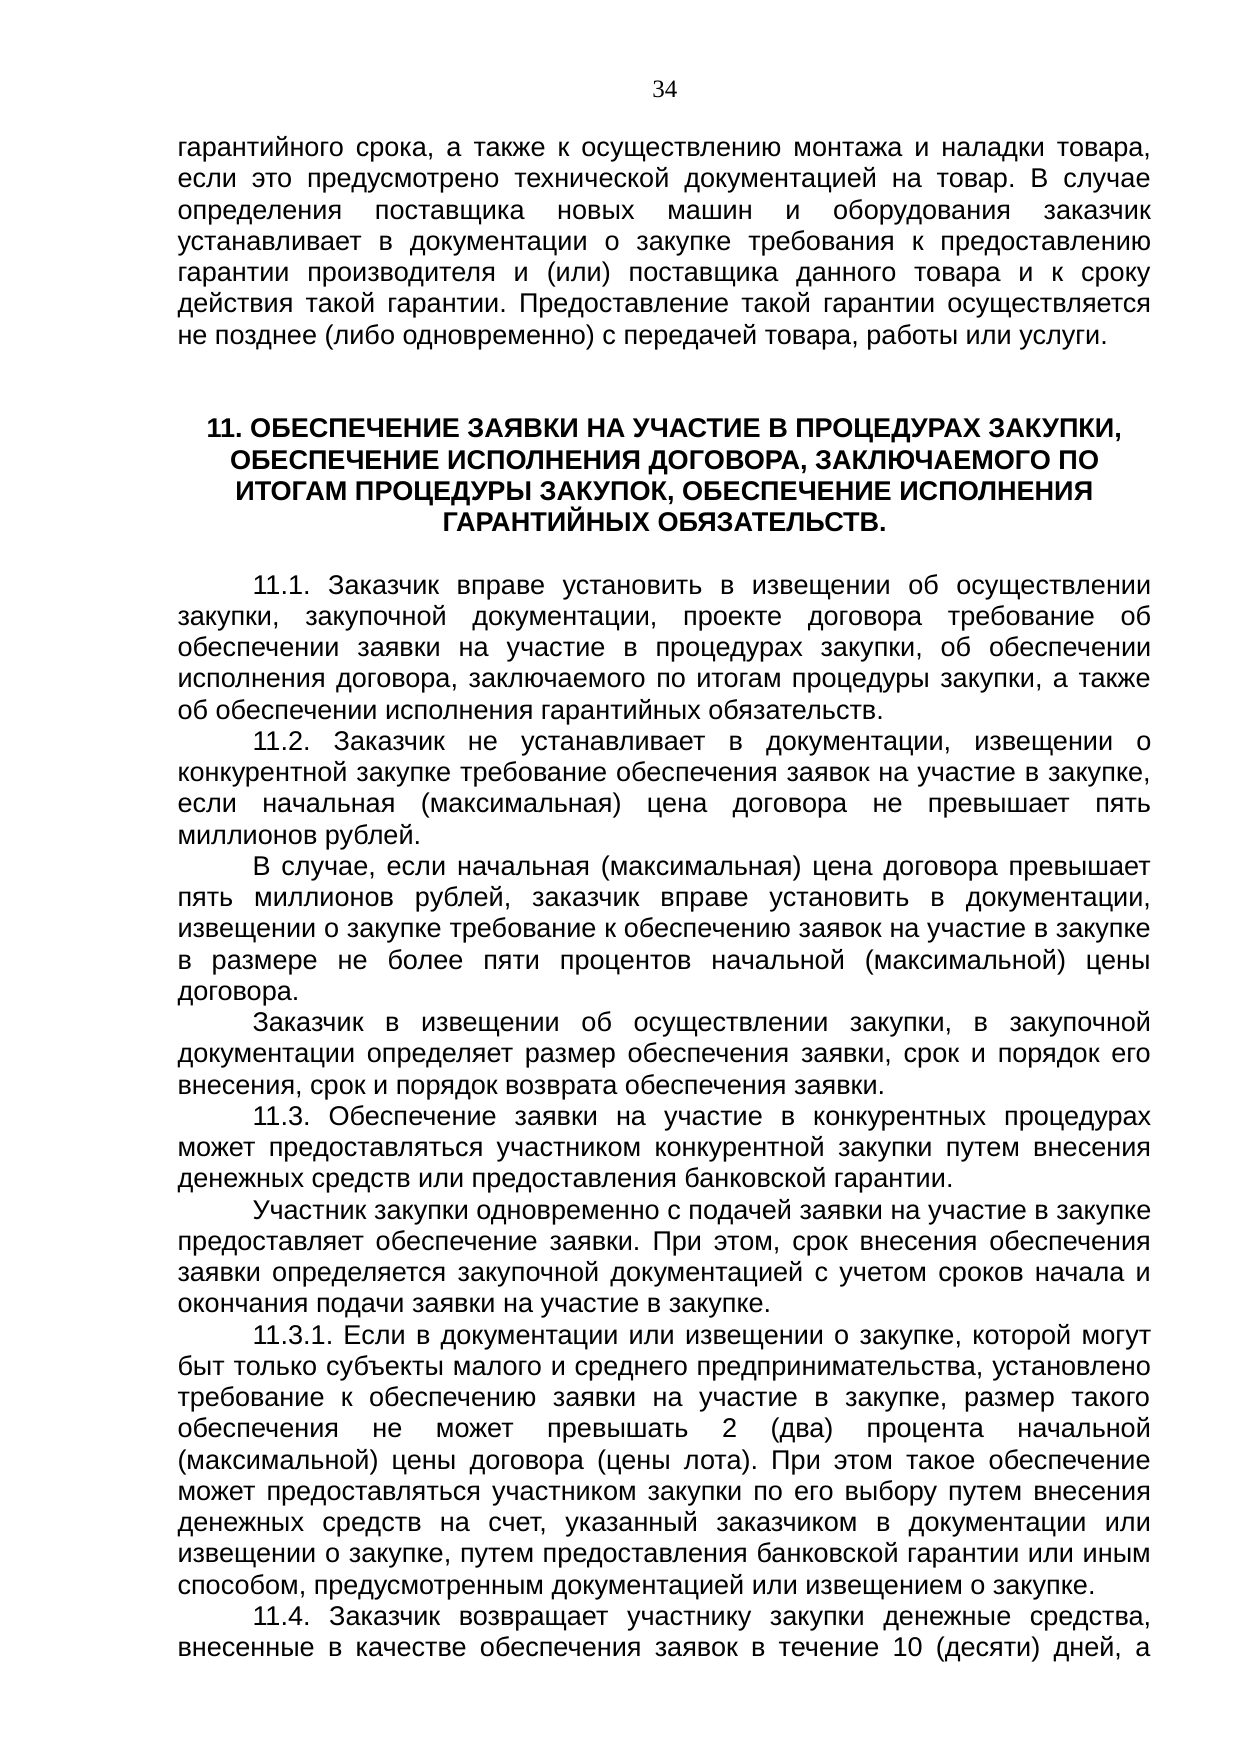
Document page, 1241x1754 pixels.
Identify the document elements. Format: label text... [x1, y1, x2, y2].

text 11.3. Обеспечение заявки на участие в конкурентных процедурах может предоставляться участником конкурентной закупки путем внесения денежных средств или предоставления банковской гарантии. [177, 1100, 1152, 1194]
text В случае, если начальная (максимальная) цена договора превышает пять миллионов рублей, заказчик вправе установить в документации, извещении о закупке требование к обеспечению заявок на участие в закупке в размере не более пяти процентов начальной (максимальной) цены договора. [177, 850, 1152, 1006]
text 11.4. Заказчик возвращает участнику закупки денежные средства, внесенные в качестве обеспечения заявок в течение 10 (десяти) дней, а [177, 1600, 1152, 1662]
text 11.1. Заказчик вправе установить в извещении об осуществлении закупки, закупочной документации, проекте договора требование об обеспечении заявки на участие в процедурах закупки, об обеспечении исполнения договора, заключаемого по итогам процедуры закупки, а также об обеспечении исполнения гарантийных обязательств. [177, 569, 1152, 725]
text Заказчик в извещении об осуществлении закупки, в закупочной документации определяет размер обеспечения заявки, срок и порядок его внесения, срок и порядок возврата обеспечения заявки. [177, 1006, 1152, 1100]
text 11. ОБЕСПЕЧЕНИЕ ЗАЯВКИ НА УЧАСТИЕ В ПРОЦЕДУРАХ ЗАКУПКИ, ОБЕСПЕЧЕНИЕ ИСПОЛНЕНИЯ ДОГОВОРА, ЗАКЛЮЧАЕМОГО ПО ИТОГАМ ПРОЦЕДУРЫ ЗАКУПОК, ОБЕСПЕЧЕНИЕ ИСПОЛНЕНИЯ ГАРАНТИЙНЫХ ОБЯЗАТЕЛЬСТВ. [177, 412, 1152, 537]
text 11.2. Заказчик не устанавливает в документации, извещении о конкурентной закупке требование обеспечения заявок на участие в закупке, если начальная (максимальная) цена договора не превышает пять миллионов рублей. [177, 725, 1152, 850]
text 11.3.1. Если в документации или извещении о закупке, которой могут быт только субъекты малого и среднего предпринимательства, установлено требование к обеспечению заявки на участие в закупке, размер такого обеспечения не может превышать 2 (два) процента начальной (максимальной) цены договора (цены лота). При этом такое обеспечение может предоставляться участником закупки по его выбору путем внесения денежных средств на счет, указанный заказчиком в документации или извещении о закупке, путем предоставления банковской гарантии или иным способом, предусмотренным документацией или извещением о закупке. [177, 1319, 1152, 1600]
text гарантийного срока, а также к осуществлению монтажа и наладки товара, если это предусмотрено технической документацией на товар. В случае определения поставщика новых машин и оборудования заказчик устанавливает в документации о закупке требования к предоставлению гарантии производителя и (или) поставщика данного товара и к сроку действия такой гарантии. Предоставление такой гарантии осуществляется не позднее (либо одновременно) с передачей товара, работы или услуги. [177, 131, 1152, 350]
text Участник закупки одновременно с подачей заявки на участие в закупке предоставляет обеспечение заявки. При этом, срок внесения обеспечения заявки определяется закупочной документацией с учетом сроков начала и окончания подачи заявки на участие в закупке. [177, 1194, 1152, 1319]
